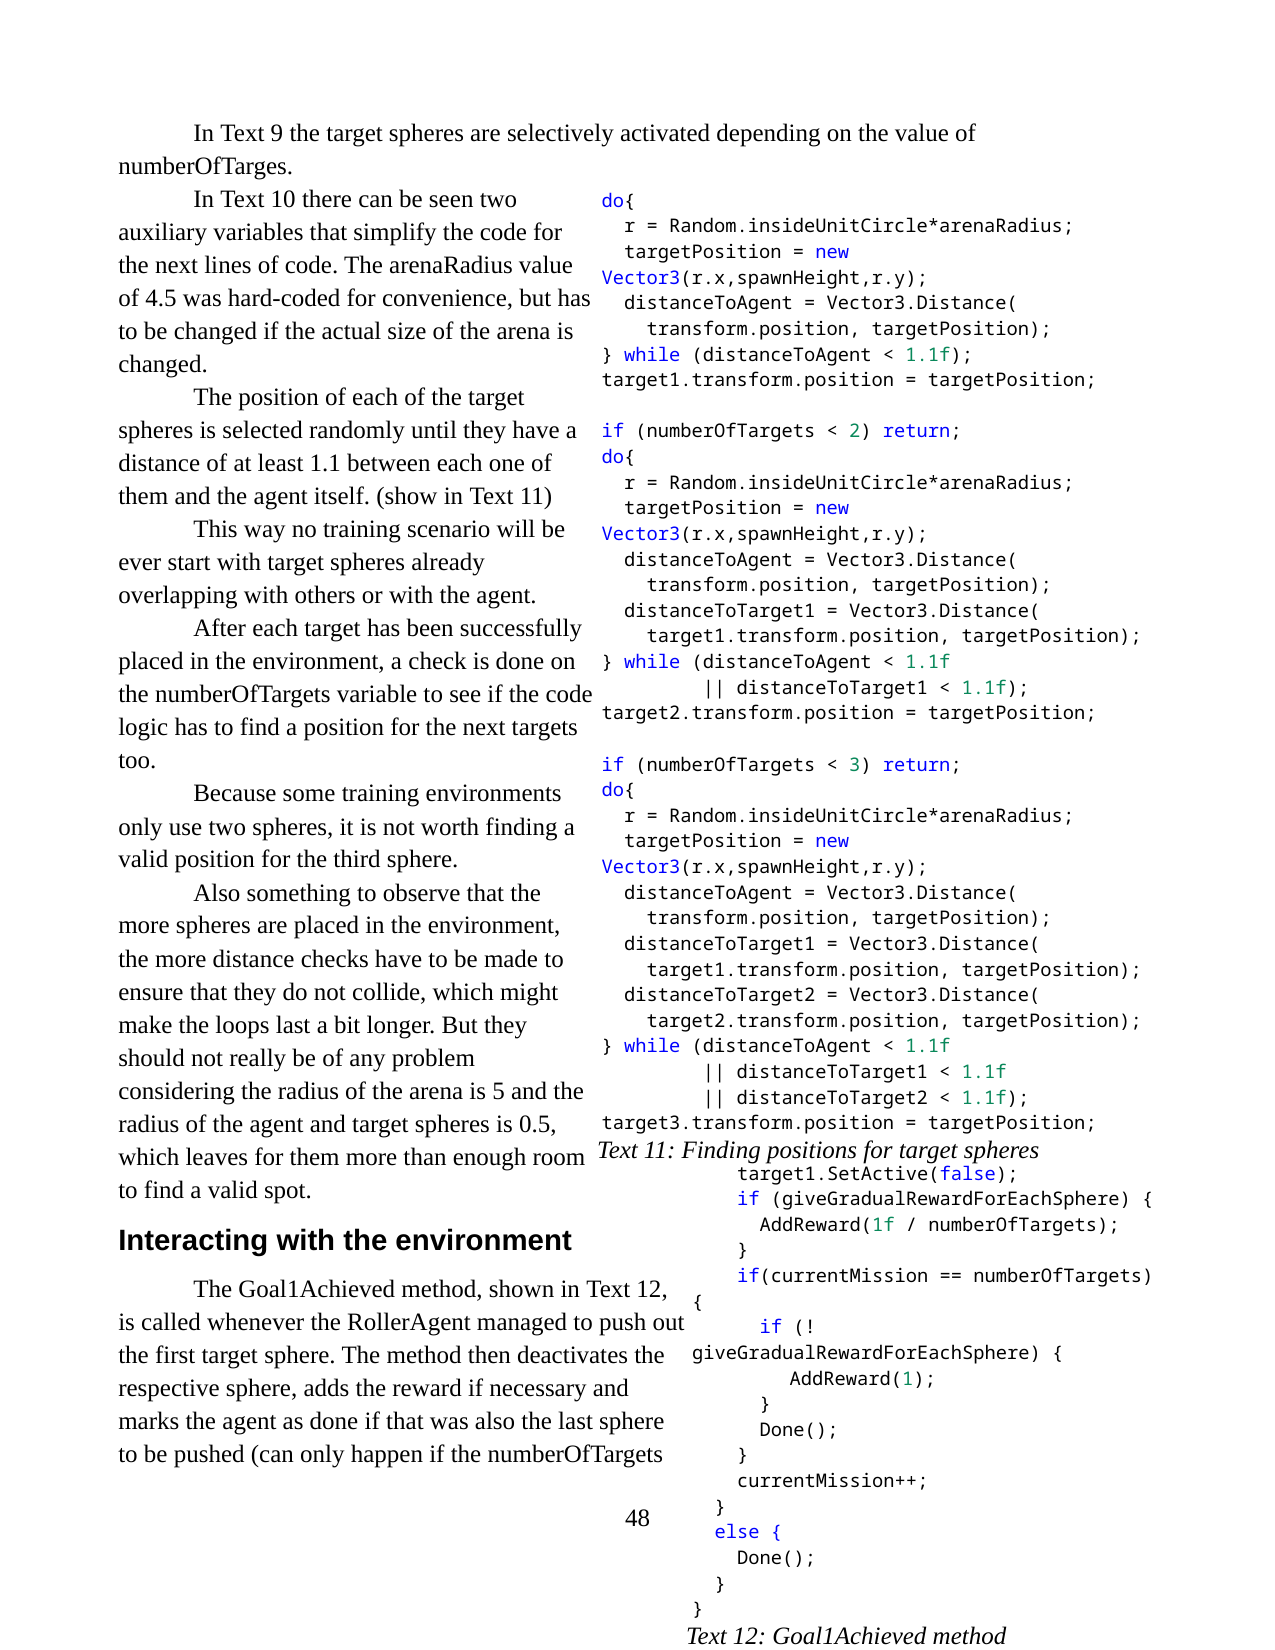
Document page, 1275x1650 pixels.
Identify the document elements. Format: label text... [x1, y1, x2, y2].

text Also something to observe that the more spheres are placed in the environment, the more distance checks have to be made to ensure that they do not collide, which might make the loops last a bit longer. But they should not really be of any problem considering the radius of the arena is 5 and the radius of the agent and target spheres is 0.5, which leaves for them more than enough room to find a valid spot. [118, 878, 686, 1203]
subtitle Interacting with the environment [118, 1222, 686, 1256]
text The position of each of the target spheres is selected randomly until they have a distance of at least 1.1 between each one of them and the agent itself. (show in Text 11) [118, 382, 597, 510]
text This way no training scenario will be ever start with target spheres already overlapping with others or with the agent. [118, 514, 597, 609]
text Because some training environments only use two spheres, it is not worth finding a valid position for the third sphere. [118, 778, 597, 873]
text The Goal1Achieved method, shown in Text 12, is called whenever the RollerAgent managed to push out the first target sphere. The method then deactivates the respective sphere, adds the reward if necessary and marks the agent as done if that was also the last sphere to be pushed (can only happen if the numberOfTargets [118, 1274, 686, 1467]
text In Text 9 the target spheres are selectively activated depending on the value of numberOfTarges. [118, 118, 1157, 180]
text Text 11: Finding positions for target spheres [597, 200, 1155, 1164]
text After each target has been successfully placed in the environment, a check is done on the numberOfTargets variable to see if the code logic has to find a position for the next targets too. [118, 613, 597, 774]
text Text 12: Goal1Achieved method [686, 1121, 1164, 1650]
text In Text 10 there can be seen two auxiliary variables that simplify the code for the next lines of code. The arenaRadius value of 4.5 was hard-coded for convenience, but has to be changed if the actual size of the arena is changed. [118, 184, 1157, 378]
